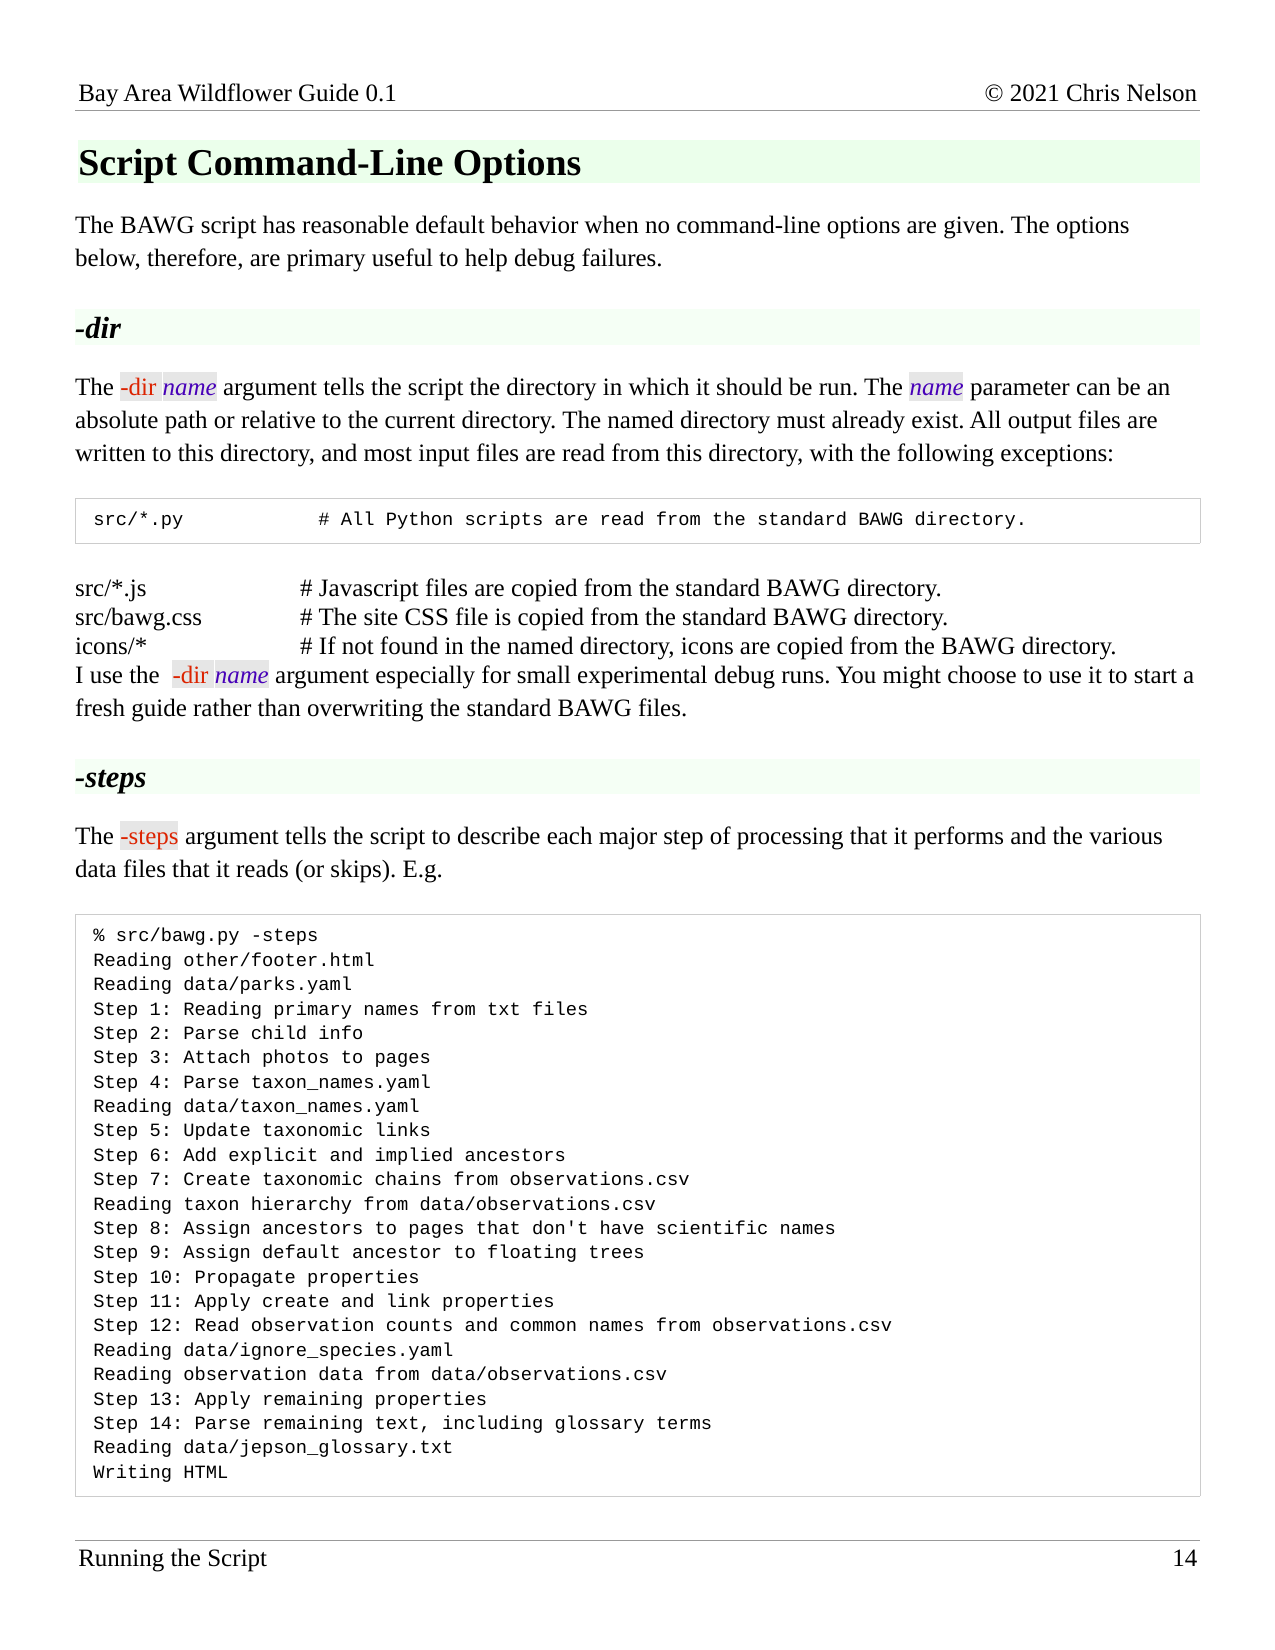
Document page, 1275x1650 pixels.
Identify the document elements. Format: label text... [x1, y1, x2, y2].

text Step 12: Read observation counts and common names from observations.csv [76, 1304, 1200, 1328]
text src/*.js # Javascript files are copied from the standard BAWG directory. [75, 573, 1200, 602]
text I use the -dir name argument especially for small experimental debug runs. You might choose to use it to start a fresh guide rather than overwriting the standard BAWG files. [75, 660, 1200, 721]
text The -dir name argument tells the script the directory in which it should be run. The name parameter can be an absolute path or relative to the current directory. The named directory must already exist. All output files are written to this directory, and most input files are read from this directory, with the following exceptions: [75, 372, 1200, 467]
text icons/* # If not found in the named directory, icons are copied from the BAWG directory. [75, 631, 1200, 660]
subtitle -dir [75, 309, 1200, 345]
text Step 5: Update taxonomic links [76, 1109, 1200, 1133]
text Writing HTML [76, 1450, 1200, 1496]
text Reading data/taxon_names.yaml [76, 1085, 1200, 1109]
text Reading taxon hierarchy from data/observations.csv [76, 1182, 1200, 1207]
text The -steps argument tells the script to describe each major step of processing that it performs and the various data files that it reads (or skips). E.g. [75, 821, 1200, 883]
text Step 8: Assign ancestors to pages that don't have scientific names [76, 1207, 1200, 1231]
text src/bawg.css # The site CSS file is copied from the standard BAWG directory. [75, 602, 1200, 631]
text Step 9: Assign default ancestor to floating trees [76, 1231, 1200, 1255]
text Reading data/parks.yaml [76, 963, 1200, 987]
text Step 4: Parse taxon_names.yaml [76, 1060, 1200, 1085]
text Reading data/jepson_glossary.txt [76, 1426, 1200, 1450]
text Step 10: Propagate properties [76, 1255, 1200, 1280]
text Reading other/footer.html [76, 938, 1200, 963]
subtitle -steps [75, 759, 1200, 794]
text Reading data/ignore_species.yaml [76, 1328, 1200, 1353]
text Step 3: Attach photos to pages [76, 1036, 1200, 1060]
text Step 11: Apply create and link properties [76, 1280, 1200, 1304]
text Step 7: Create taxonomic chains from observations.csv [76, 1158, 1200, 1182]
text Step 1: Reading primary names from txt files [76, 987, 1200, 1012]
text Reading observation data from data/observations.csv Step 13: Apply remaining properties [76, 1353, 1200, 1402]
text Step 14: Parse remaining text, including glossary terms [76, 1402, 1200, 1426]
text Step 2: Parse child info [76, 1012, 1200, 1036]
text % src/bawg.py -steps [76, 915, 1200, 938]
text The BAWG script has reasonable default behavior when no command-line options are given. The options below, therefore, are primary useful to help debug failures. [75, 211, 1200, 272]
subtitle Script Command-Line Options [78, 140, 1200, 183]
text src/*.py # All Python scripts are read from the standard BAWG directory. [76, 499, 1200, 543]
text Step 6: Add explicit and implied ancestors [76, 1133, 1200, 1158]
